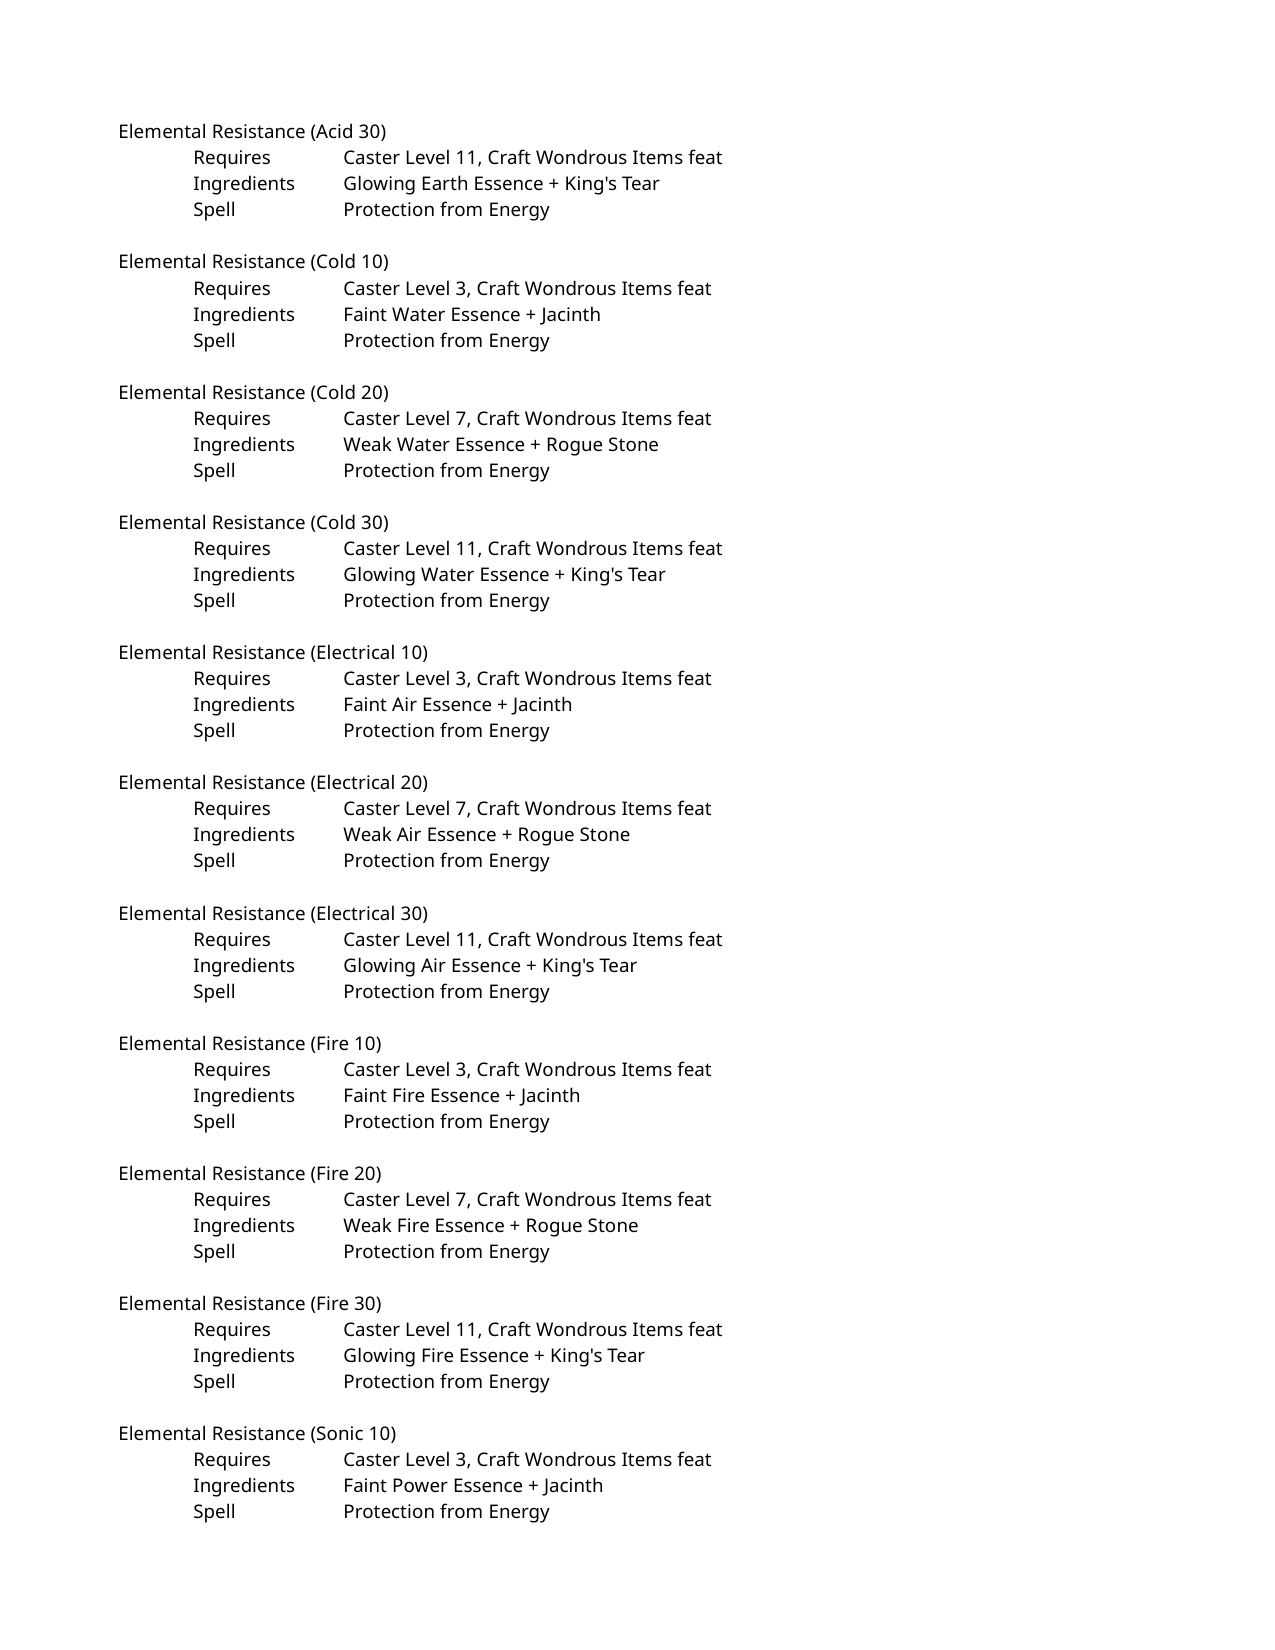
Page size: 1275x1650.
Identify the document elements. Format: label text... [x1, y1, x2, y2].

text Requires Caster Level 7, Craft Wondrous Items feat [118, 1186, 1157, 1212]
text Elemental Resistance (Cold 30) [118, 509, 1157, 535]
text Elemental Resistance (Electrical 10) [118, 639, 1157, 665]
text Spell Protection from Energy [118, 847, 1157, 873]
text Requires Caster Level 11, Craft Wondrous Items feat [118, 535, 1157, 561]
text Ingredients Glowing Air Essence + King's Tear [118, 951, 1157, 977]
text Elemental Resistance (Fire 30) [118, 1290, 1157, 1316]
text Spell Protection from Energy [118, 1238, 1157, 1264]
text Ingredients Glowing Earth Essence + King's Tear [118, 170, 1157, 196]
text Spell Protection from Energy [118, 1498, 1157, 1524]
text Requires Caster Level 11, Craft Wondrous Items feat [118, 144, 1157, 170]
text Elemental Resistance (Electrical 30) [118, 899, 1157, 925]
text Requires Caster Level 11, Craft Wondrous Items feat [118, 1316, 1157, 1342]
text Spell Protection from Energy [118, 457, 1157, 483]
text Requires Caster Level 7, Craft Wondrous Items feat [118, 404, 1157, 431]
text Elemental Resistance (Cold 20) [118, 378, 1157, 404]
text Elemental Resistance (Acid 30) [118, 118, 1157, 144]
text Ingredients Faint Water Essence + Jacinth [118, 300, 1157, 326]
text Ingredients Weak Water Essence + Rogue Stone [118, 431, 1157, 457]
text Elemental Resistance (Fire 10) [118, 1029, 1157, 1056]
text Spell Protection from Energy [118, 1368, 1157, 1394]
text Ingredients Faint Air Essence + Jacinth [118, 691, 1157, 717]
text Spell Protection from Energy [118, 717, 1157, 743]
text Spell Protection from Energy [118, 326, 1157, 352]
text Spell Protection from Energy [118, 977, 1157, 1003]
text Elemental Resistance (Fire 20) [118, 1160, 1157, 1186]
text Requires Caster Level 3, Craft Wondrous Items feat [118, 274, 1157, 300]
text Elemental Resistance (Sonic 10) [118, 1420, 1157, 1446]
text Spell Protection from Energy [118, 196, 1157, 222]
text Requires Caster Level 3, Craft Wondrous Items feat [118, 1446, 1157, 1472]
text Ingredients Faint Fire Essence + Jacinth [118, 1082, 1157, 1108]
text Requires Caster Level 7, Craft Wondrous Items feat [118, 795, 1157, 821]
text Ingredients Faint Power Essence + Jacinth [118, 1472, 1157, 1498]
text Spell Protection from Energy [118, 587, 1157, 613]
text Requires Caster Level 3, Craft Wondrous Items feat [118, 1056, 1157, 1082]
text Ingredients Glowing Fire Essence + King's Tear [118, 1342, 1157, 1368]
text Spell Protection from Energy [118, 1108, 1157, 1134]
text Ingredients Weak Fire Essence + Rogue Stone [118, 1212, 1157, 1238]
text Ingredients Weak Air Essence + Rogue Stone [118, 821, 1157, 847]
text Elemental Resistance (Cold 10) [118, 248, 1157, 274]
text Requires Caster Level 3, Craft Wondrous Items feat [118, 665, 1157, 691]
text Ingredients Glowing Water Essence + King's Tear [118, 561, 1157, 587]
text Elemental Resistance (Electrical 20) [118, 769, 1157, 795]
text Requires Caster Level 11, Craft Wondrous Items feat [118, 925, 1157, 951]
